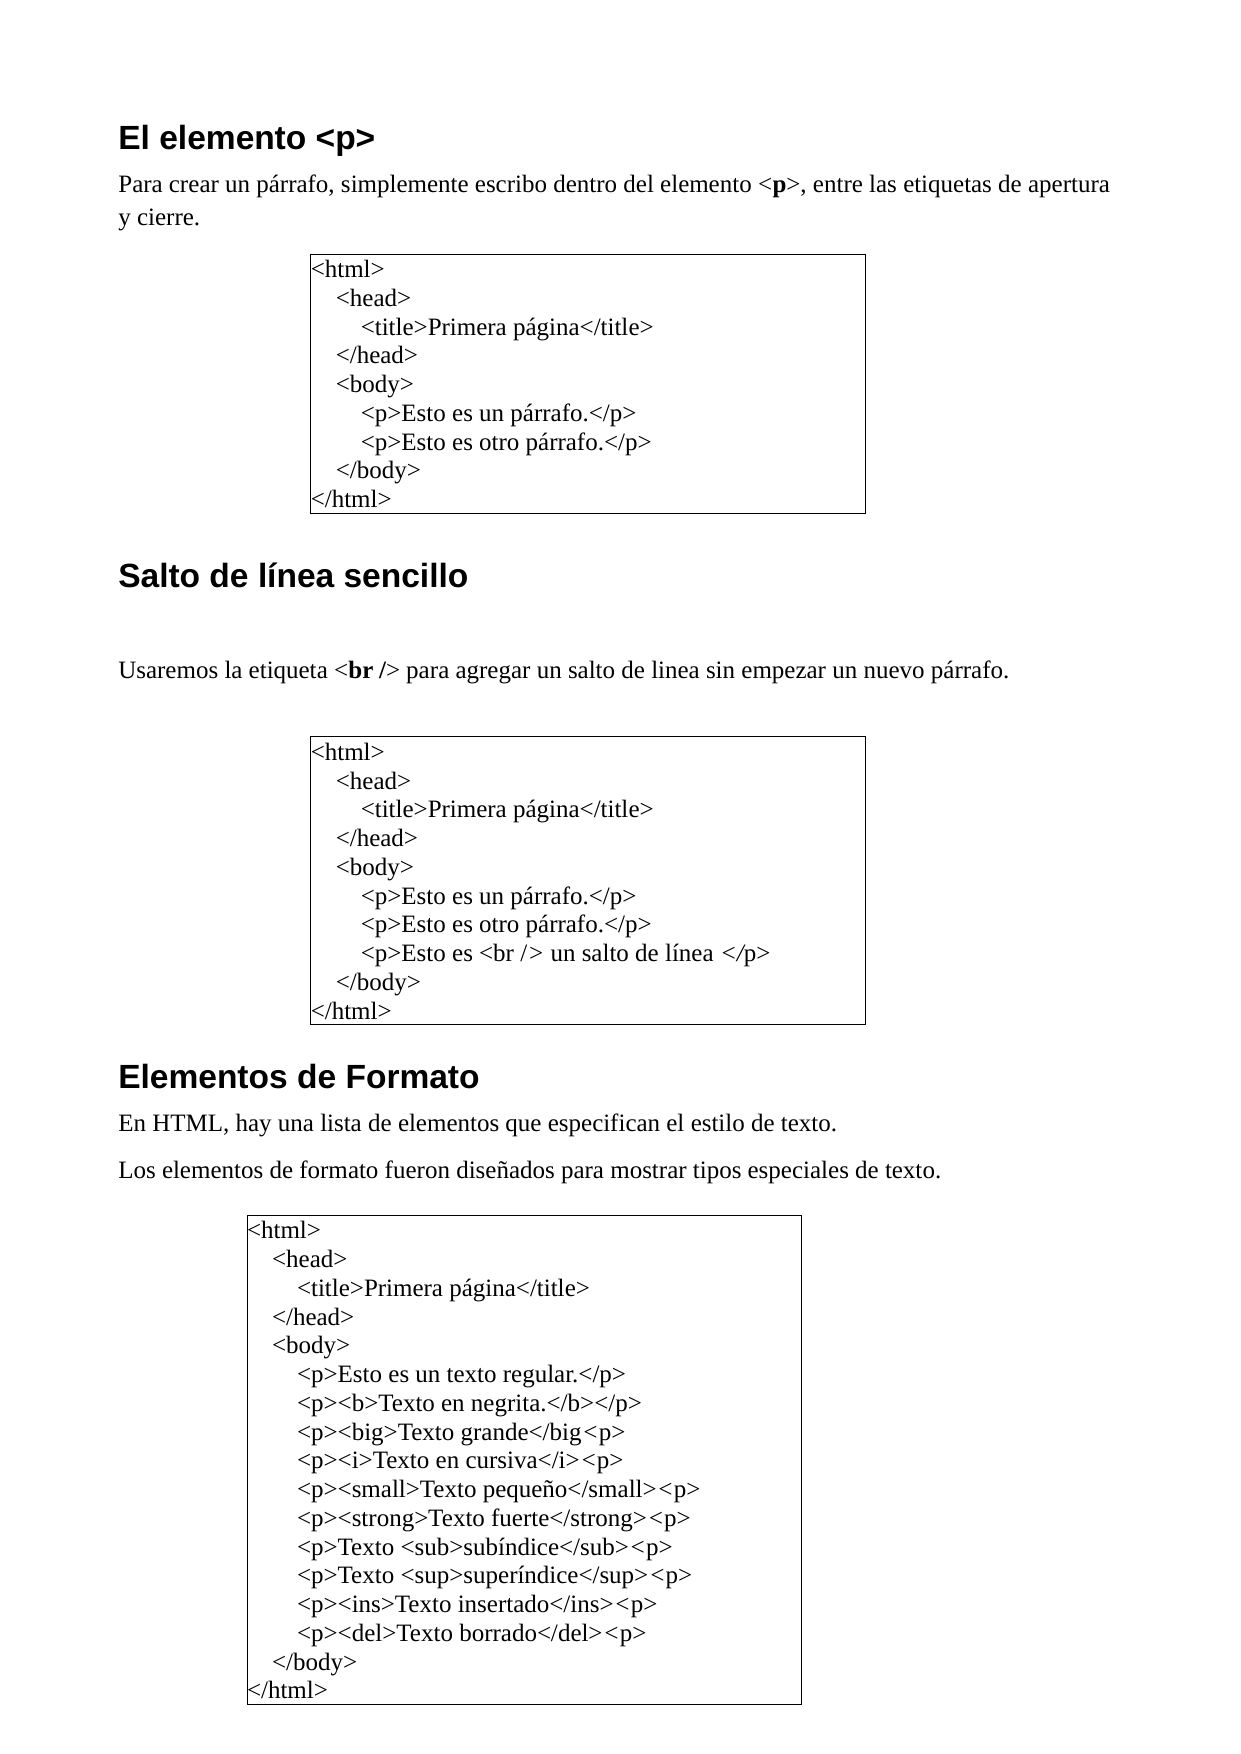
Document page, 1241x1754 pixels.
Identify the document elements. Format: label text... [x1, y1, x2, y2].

text Para crear un párrafo, simplemente escribo dentro del elemento <p>, entre las etiquetas de apertura y cierre. [118, 169, 1122, 231]
subtitle El elemento <p> [118, 118, 1122, 157]
subtitle Elementos de Formato [118, 1057, 1122, 1095]
text En HTML, hay una lista de elementos que especifican el estilo de texto. [118, 1108, 1122, 1137]
text Usaremos la etiqueta <br /> para agregar un salto de linea sin empezar un nuevo párrafo. [118, 655, 1122, 684]
text Los elementos de formato fueron diseñados para mostrar tipos especiales de texto. [118, 1156, 1122, 1184]
subtitle Salto de línea sencillo [118, 556, 1122, 595]
